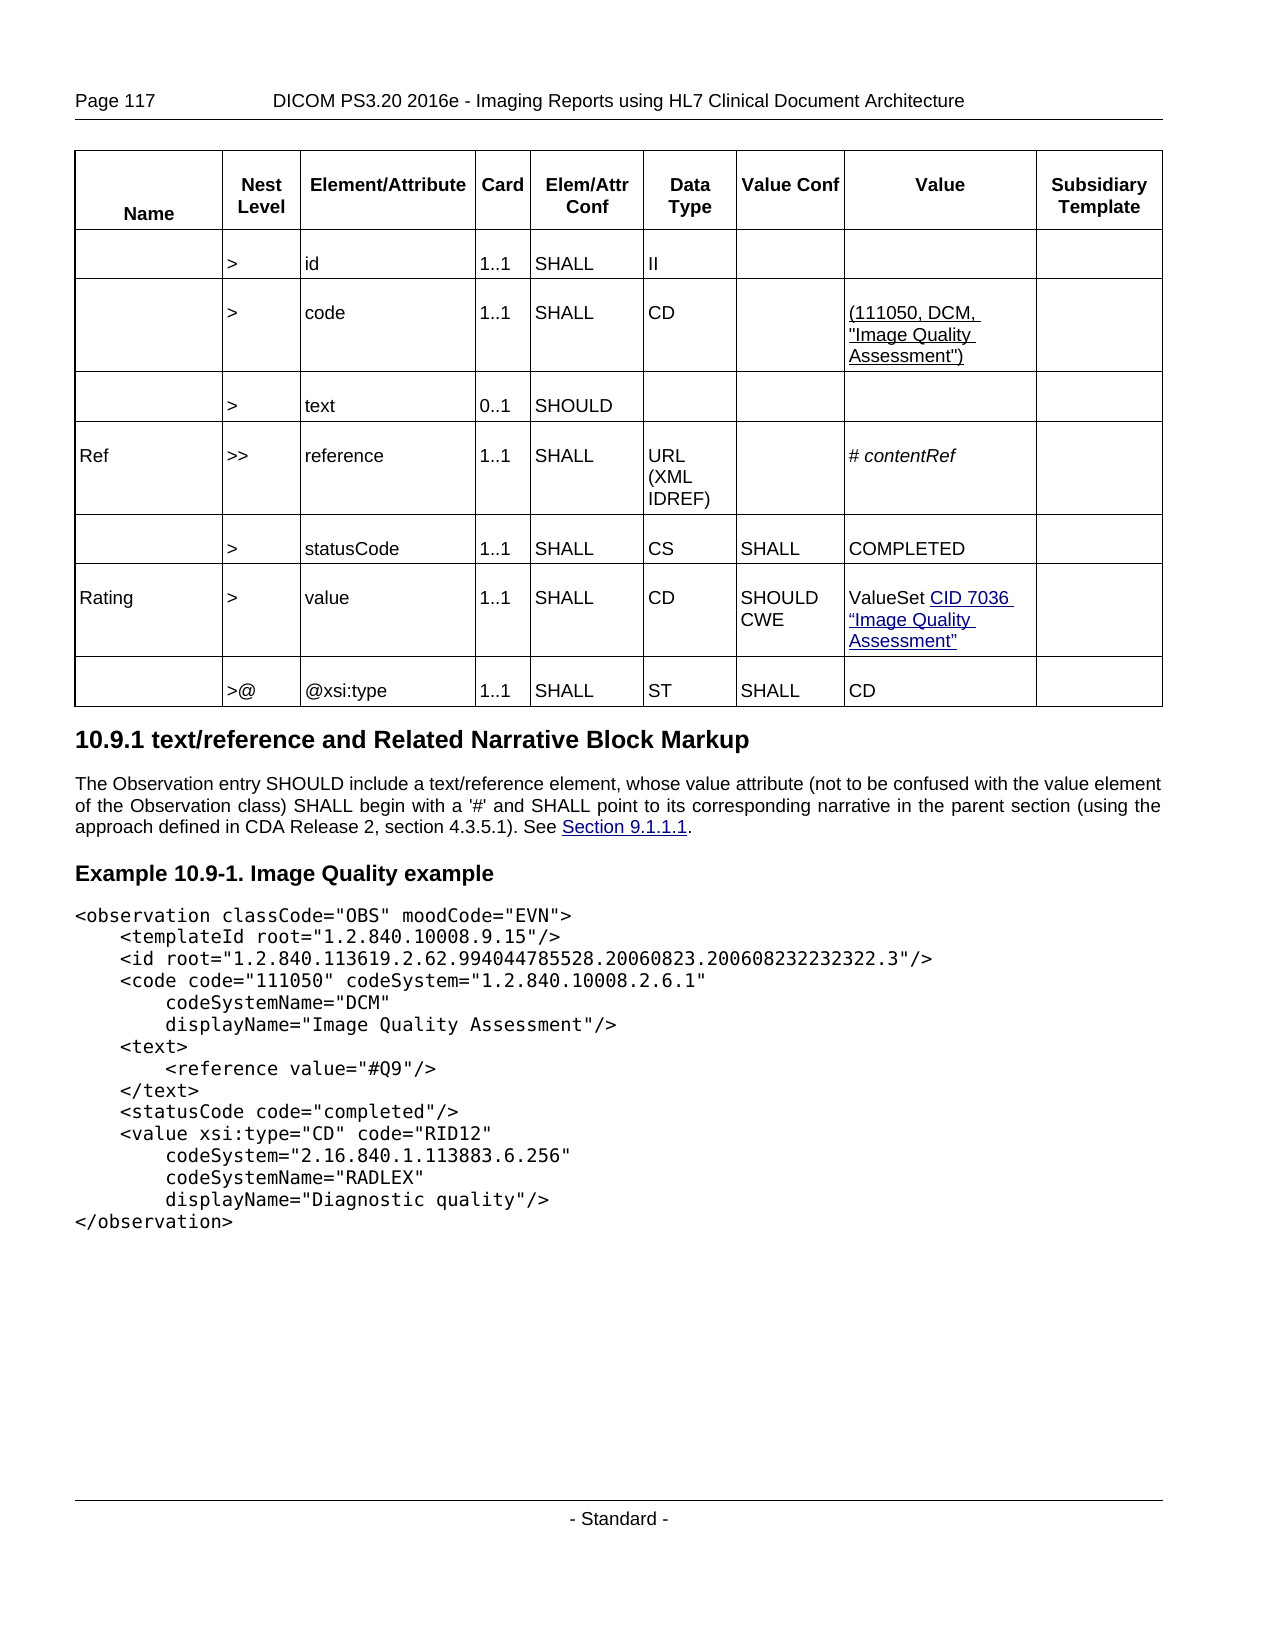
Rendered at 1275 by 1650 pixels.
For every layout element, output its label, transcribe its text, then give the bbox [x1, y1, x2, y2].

table_cell 1..1 [476, 230, 530, 278]
table_header Value Conf [737, 151, 844, 228]
table_header Subsidiary Template [1037, 151, 1162, 228]
table_cell [737, 279, 844, 371]
table_cell COMPLETED [845, 515, 1036, 563]
table_cell > [223, 564, 300, 656]
table_header Data Type [644, 151, 736, 228]
table_cell text [301, 372, 475, 421]
table_cell >@ [223, 657, 300, 706]
table_cell [76, 230, 222, 278]
table_cell > [223, 279, 300, 371]
table_cell [76, 279, 222, 371]
table_cell SHALL [531, 564, 643, 656]
table_cell 1..1 [476, 279, 530, 371]
table_cell ST [644, 657, 736, 706]
table_cell SHALL [531, 422, 643, 513]
table_cell [644, 372, 736, 421]
text <observation classCode="OBS" moodCode="EVN"> <templateId root="1.2.840.10008.9.15"/> <id root="1.2.840.113619.2.62.994044785528.20060823.200608232232322.3"/> <code code="111050" codeSystem="1.2.840.10008.2.6.1" codeSystemName="DCM" displayName="Image Quality Assessment"/> <text> <reference value="#Q9"/> </text> <statusCode code="completed"/> <value xsi:type="CD" code="RID12" codeSystem="2.16.840.1.113883.6.256" codeSystemName="RADLEX" displayName="Diagnostic quality"/> </observation> [75, 905, 1162, 1233]
table_cell [1037, 657, 1162, 706]
text The Observation entry SHOULD include a text/reference element, whose value attribute (not to be confused with the value element of the Observation class) SHALL begin with a '#' and SHALL point to its corresponding narrative in the parent section (using the approach defined in CDA Release 2, section 4.3.5.1). See Section 9.1.1.1. [75, 773, 1162, 838]
table_cell > [223, 372, 300, 421]
table_cell code [301, 279, 475, 371]
table_cell reference [301, 422, 475, 513]
table_cell 0..1 [476, 372, 530, 421]
table_header Card [476, 151, 530, 228]
table_cell 1..1 [476, 564, 530, 656]
table_cell # content​Ref [845, 422, 1036, 513]
table_cell SHALL [737, 515, 844, 563]
table_cell (111050, DCM, "Image Quality Assessment") [845, 279, 1036, 371]
table_cell SHOULD CWE [737, 564, 844, 656]
table_cell 1..1 [476, 657, 530, 706]
table_cell [76, 657, 222, 706]
table_cell [737, 422, 844, 513]
table_header Nest Level [223, 151, 300, 228]
table_cell CS [644, 515, 736, 563]
table_cell [737, 230, 844, 278]
table_cell URL (XML IDREF) [644, 422, 736, 513]
table_cell [1037, 230, 1162, 278]
table_cell status​Code [301, 515, 475, 563]
table_cell @xsi:type [301, 657, 475, 706]
table_header Name [76, 151, 222, 228]
table_header Elem/Attr Conf [531, 151, 643, 228]
table_cell [1037, 372, 1162, 421]
table_cell [1037, 279, 1162, 371]
table_cell 1..1 [476, 515, 530, 563]
table_cell id [301, 230, 475, 278]
table_cell CD [845, 657, 1036, 706]
table_cell SHALL [531, 657, 643, 706]
table_cell SHOULD [531, 372, 643, 421]
table_cell 1..1 [476, 422, 530, 513]
text Example 10.9-1. Image Quality example [75, 860, 1162, 886]
table_cell [76, 515, 222, 563]
table_header Element/​Attribute [301, 151, 475, 228]
table_cell SHALL [531, 279, 643, 371]
table_cell II [644, 230, 736, 278]
table_cell [1037, 422, 1162, 513]
table_cell SHALL [531, 230, 643, 278]
table_cell Ref [76, 422, 222, 513]
table_cell CD [644, 564, 736, 656]
table_cell [1037, 564, 1162, 656]
table_cell [845, 230, 1036, 278]
table_header Value [845, 151, 1036, 228]
table_cell [1037, 515, 1162, 563]
text 10.9.1 text/reference and Related Narrative Block Markup [75, 725, 1162, 754]
table_cell [845, 372, 1036, 421]
table_cell value [301, 564, 475, 656]
table_cell SHALL [737, 657, 844, 706]
table_cell CD [644, 279, 736, 371]
table_cell >> [223, 422, 300, 513]
table_cell Rating [76, 564, 222, 656]
table_cell SHALL [531, 515, 643, 563]
table_cell ValueSet CID 7036 “Image Quality Assessment” [845, 564, 1036, 656]
table_cell [737, 372, 844, 421]
table_cell > [223, 230, 300, 278]
table_cell > [223, 515, 300, 563]
table_cell [76, 372, 222, 421]
